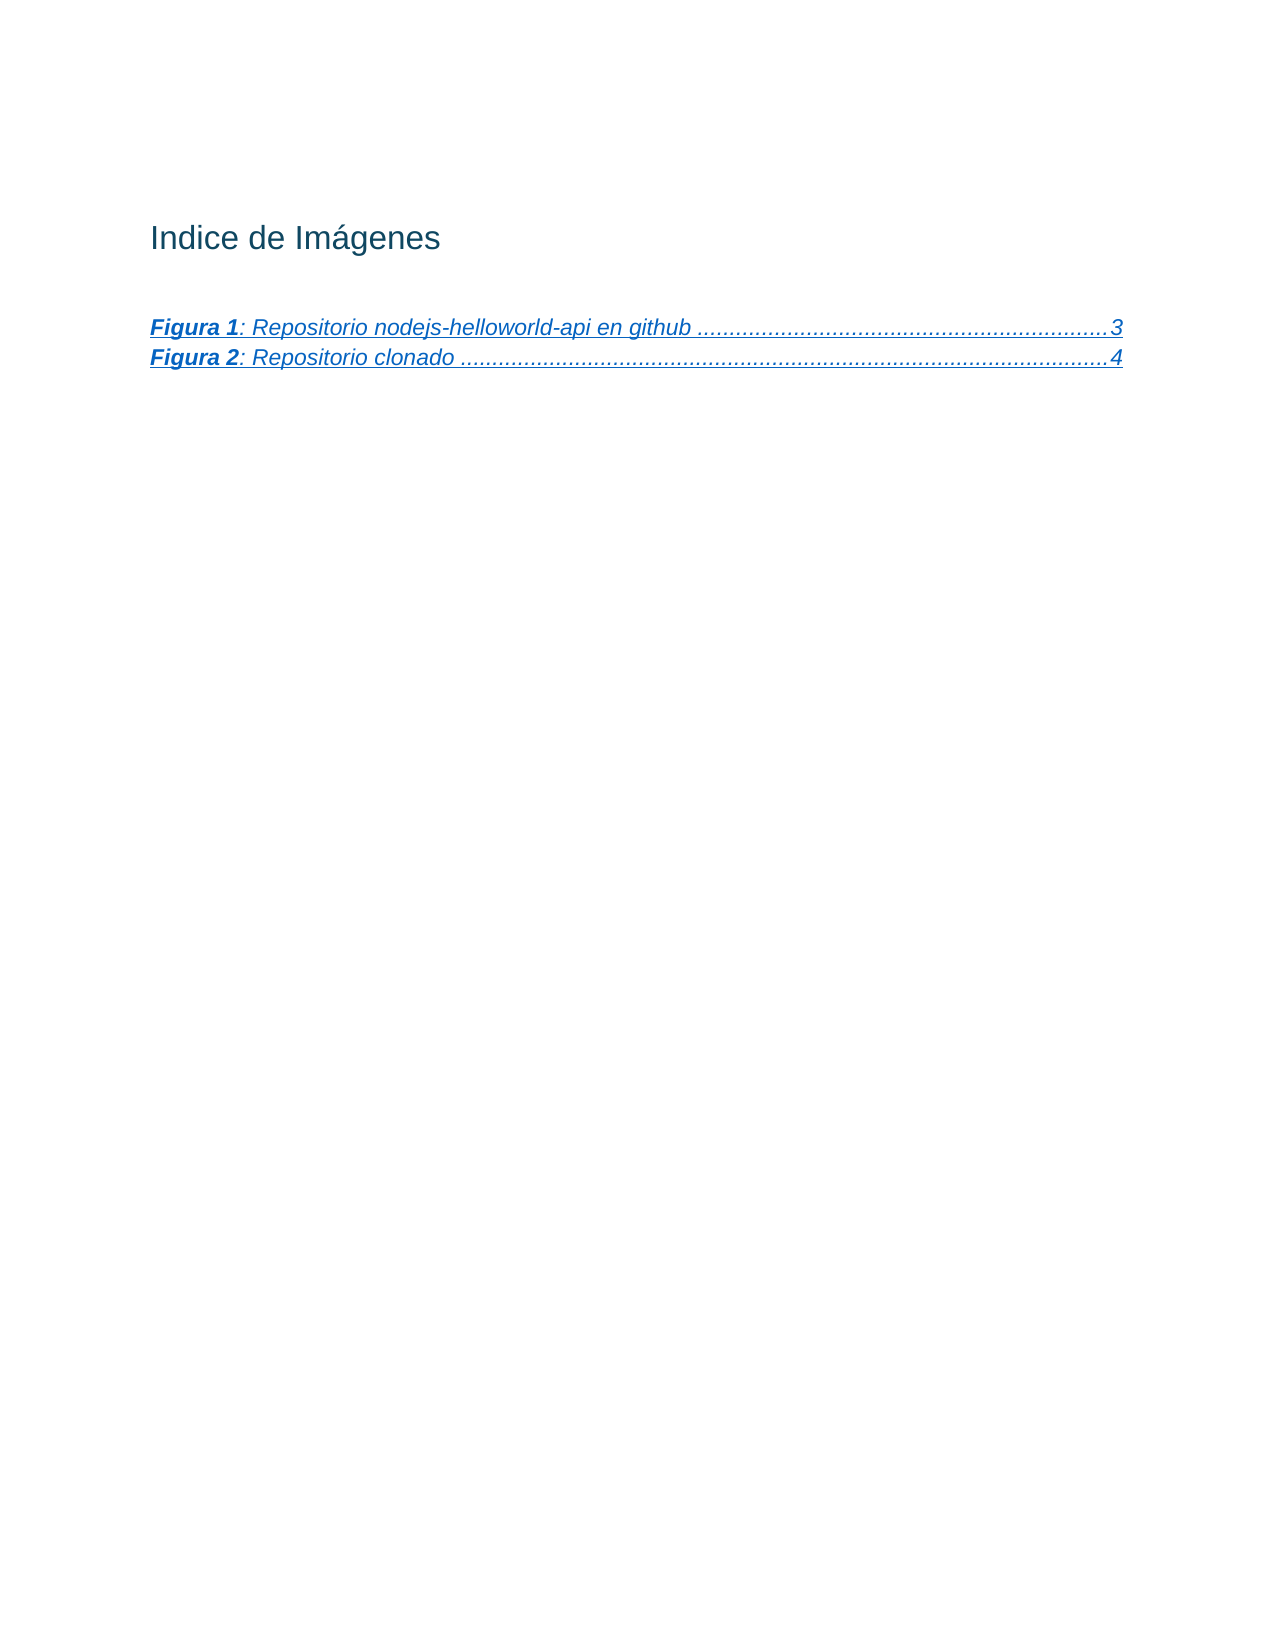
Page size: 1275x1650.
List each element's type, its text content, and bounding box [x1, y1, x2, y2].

text Figura 1: Repositorio nodejs-helloworld-api en github 3 [150, 314, 1125, 340]
text Figura 2: Repositorio clonado 4 [150, 344, 1125, 370]
text Indice de Imágenes [150, 218, 1125, 256]
